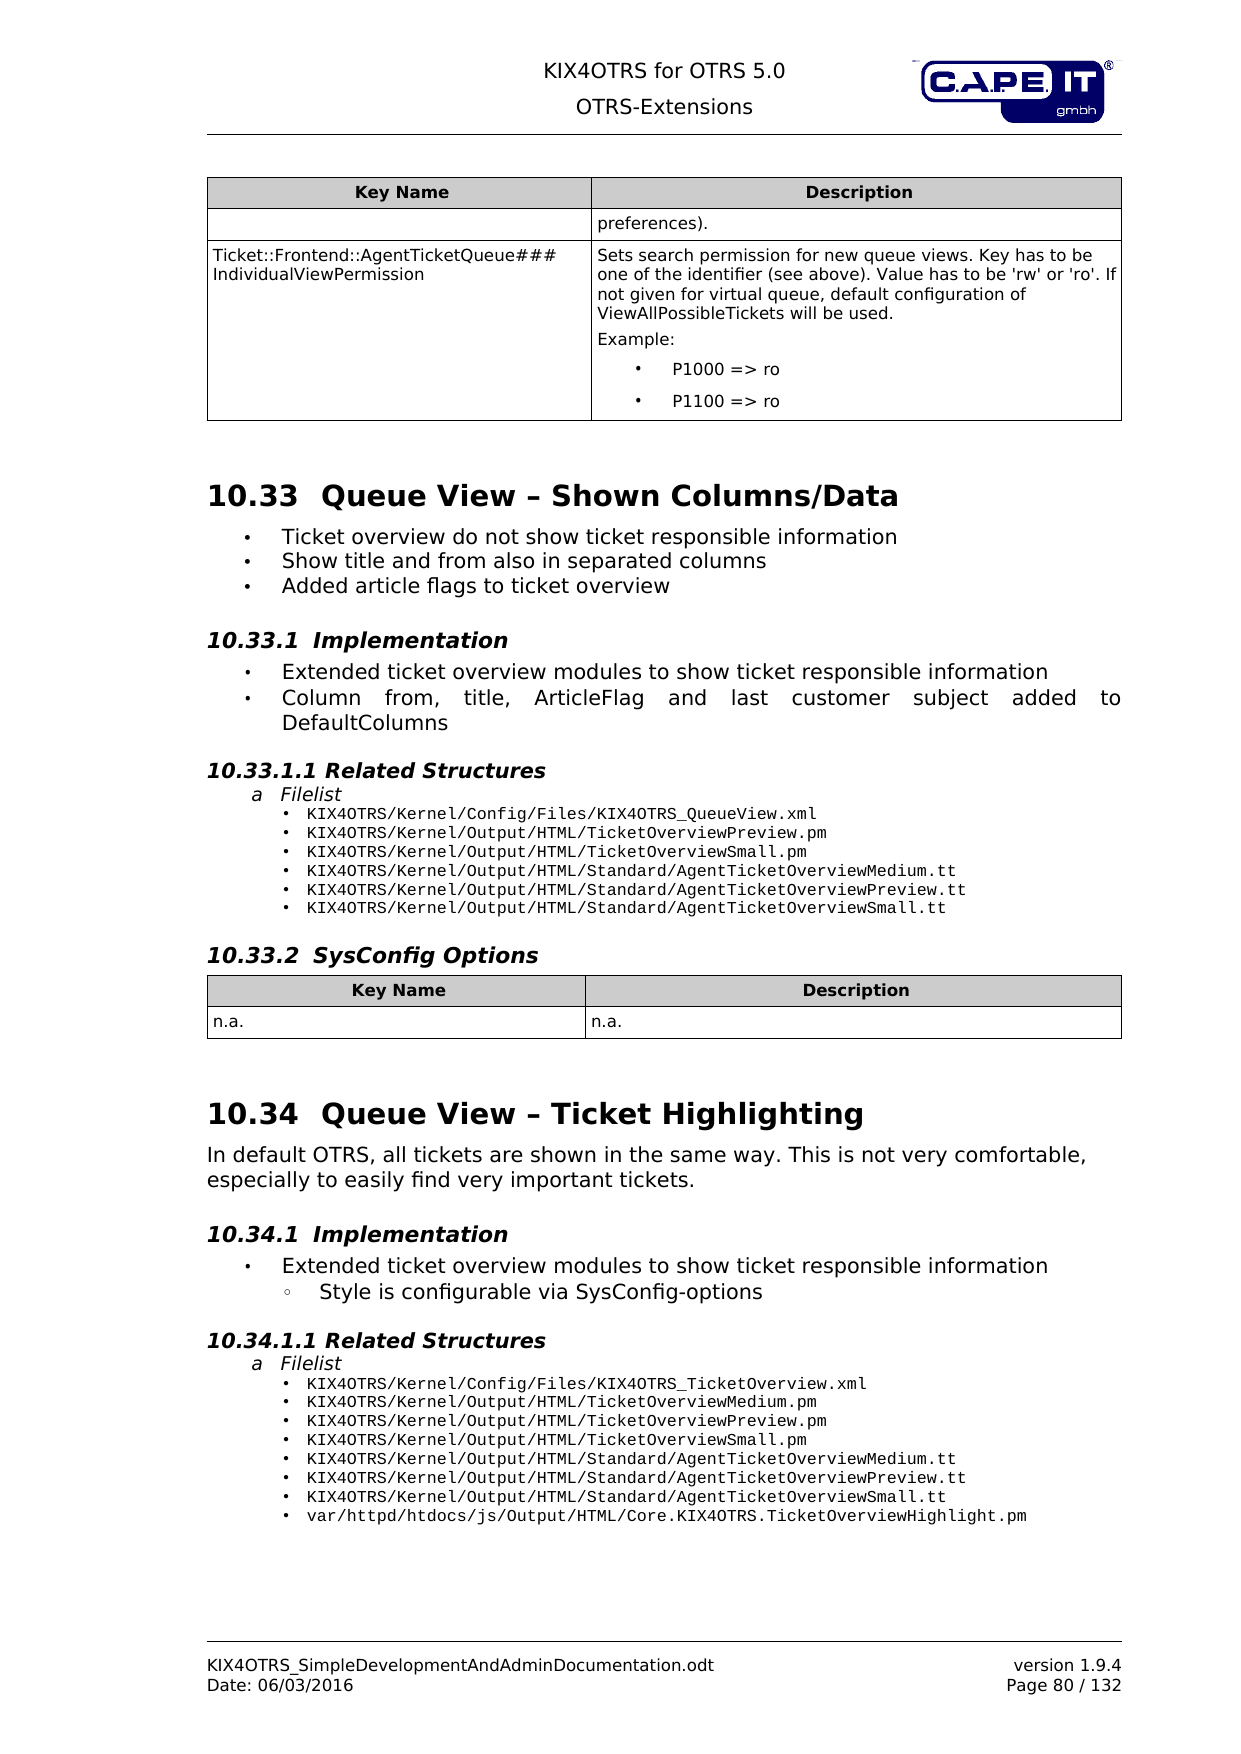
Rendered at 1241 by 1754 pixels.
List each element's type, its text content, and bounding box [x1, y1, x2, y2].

subtitle KIX4OTRS/Kernel/Output/HTML/TicketOverviewSmall.pm [283, 843, 1122, 862]
table_cell [208, 209, 591, 240]
list Style is configurable via SysConfig-options [282, 1279, 1122, 1304]
table_cell n.a. [208, 1007, 585, 1038]
table_header Key Name [208, 178, 591, 208]
table_cell n.a. [586, 1007, 1121, 1038]
subtitle KIX4OTRS/Kernel/Output/HTML/TicketOverviewPreview.pm [283, 1413, 1122, 1432]
table_header Description [592, 178, 1121, 208]
subtitle KIX4OTRS/Kernel/Output/HTML/TicketOverviewSmall.pm [283, 1432, 1122, 1451]
subtitle Related Structures [207, 1329, 1122, 1353]
text In default OTRS, all tickets are shown in the same way. This is not very comfortable, especially to easily find very important tickets. [207, 1143, 1122, 1192]
subtitle KIX4OTRS/Kernel/Output/HTML/Standard/AgentTicketOverviewMedium.tt [283, 862, 1122, 881]
subtitle Filelist [251, 783, 1122, 806]
list Column from, title, ArticleFlag and last customer subject added to DefaultColumns [244, 685, 1122, 735]
subtitle Queue View – Ticket Highlighting [207, 1097, 1122, 1131]
subtitle KIX4OTRS/Kernel/Output/HTML/Standard/AgentTicketOverviewMedium.tt [283, 1451, 1122, 1469]
subtitle KIX4OTRS/Kernel/Output/HTML/Standard/AgentTicketOverviewSmall.tt [283, 900, 1122, 919]
subtitle Implementation [207, 1222, 1122, 1248]
subtitle SysConfig Options [207, 943, 1122, 969]
subtitle KIX4OTRS/Kernel/Output/HTML/TicketOverviewMedium.pm [283, 1394, 1122, 1413]
subtitle Filelist [251, 1353, 1122, 1375]
table_cell Ticket::Frontend::AgentTicketQueue### IndividualViewPermission [208, 241, 591, 420]
subtitle KIX4OTRS/Kernel/Output/HTML/Standard/AgentTicketOverviewPreview.tt [283, 881, 1122, 900]
list Ticket overview do not show ticket responsible information [244, 525, 1122, 549]
list Extended ticket overview modules to show ticket responsible information [244, 1253, 1122, 1279]
subtitle KIX4OTRS/Kernel/Output/HTML/TicketOverviewPreview.pm [283, 824, 1122, 843]
picture [921, 60, 1114, 123]
subtitle Queue View – Shown Columns/Data [207, 479, 1122, 513]
table_header Description [586, 976, 1121, 1006]
subtitle Related Structures [207, 759, 1122, 783]
subtitle KIX4OTRS/Kernel/Output/HTML/Standard/AgentTicketOverviewPreview.tt [283, 1469, 1122, 1488]
list Added article flags to ticket overview [244, 574, 1122, 598]
subtitle KIX4OTRS/Kernel/Output/HTML/Standard/AgentTicketOverviewSmall.tt [283, 1488, 1122, 1507]
subtitle var/httpd/htdocs/js/Output/HTML/Core.KIX4OTRS.TicketOverviewHighlight.pm [283, 1507, 1122, 1526]
table_cell Sets search permission for new queue views. Key has to be one of the identifier (see above). Value has to be 'rw' or 'ro'. If not given for virtual queue, default configuration of ViewAllPossibleTickets will be used. Example: P1000 => ro P1100 => ro [592, 241, 1121, 420]
table_header Key Name [208, 976, 585, 1006]
subtitle KIX4OTRS/Kernel/Config/Files/KIX4OTRS_QueueView.xml [283, 806, 1122, 824]
list Show title and from also in separated columns [244, 549, 1122, 574]
table_cell preferences). [592, 209, 1121, 240]
list Extended ticket overview modules to show ticket responsible information [244, 660, 1122, 685]
subtitle KIX4OTRS/Kernel/Config/Files/KIX4OTRS_TicketOverview.xml [283, 1375, 1122, 1394]
subtitle Implementation [207, 628, 1122, 654]
